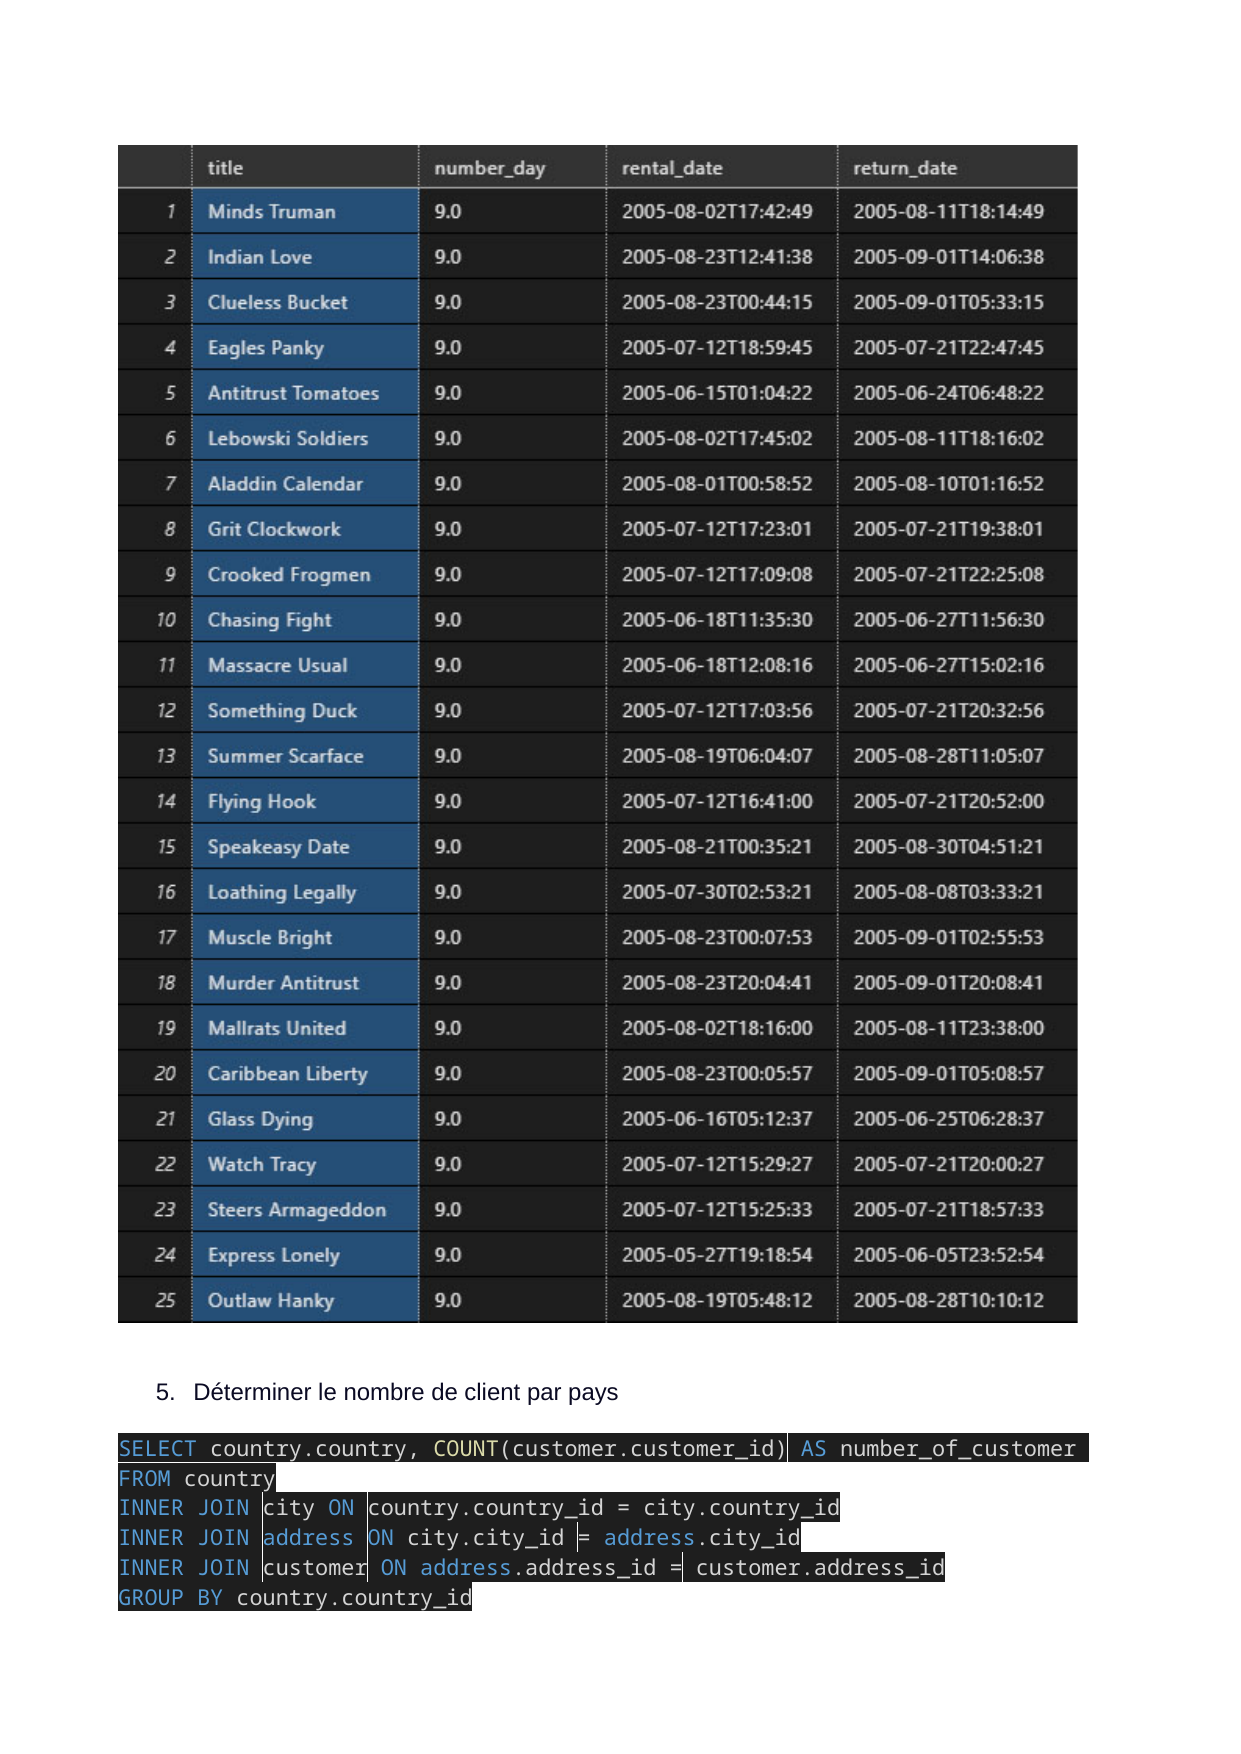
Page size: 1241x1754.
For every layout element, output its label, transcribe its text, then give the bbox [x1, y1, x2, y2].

list Déterminer le nombre de client par pays [156, 1377, 1122, 1405]
text FROM country [118, 1462, 1122, 1492]
text INNER JOIN address ON city.city_id = address.city_id [118, 1522, 1122, 1552]
text INNER JOIN city ON country.country_id = city.country_id [118, 1492, 1122, 1522]
text GROUP BY country.country_id [118, 1582, 1122, 1611]
picture [118, 145, 1078, 1323]
text SELECT country.country, COUNT(customer.customer_id) AS number_of_customer [118, 1433, 1122, 1462]
text INNER JOIN customer ON address.address_id = customer.address_id [118, 1552, 1122, 1582]
